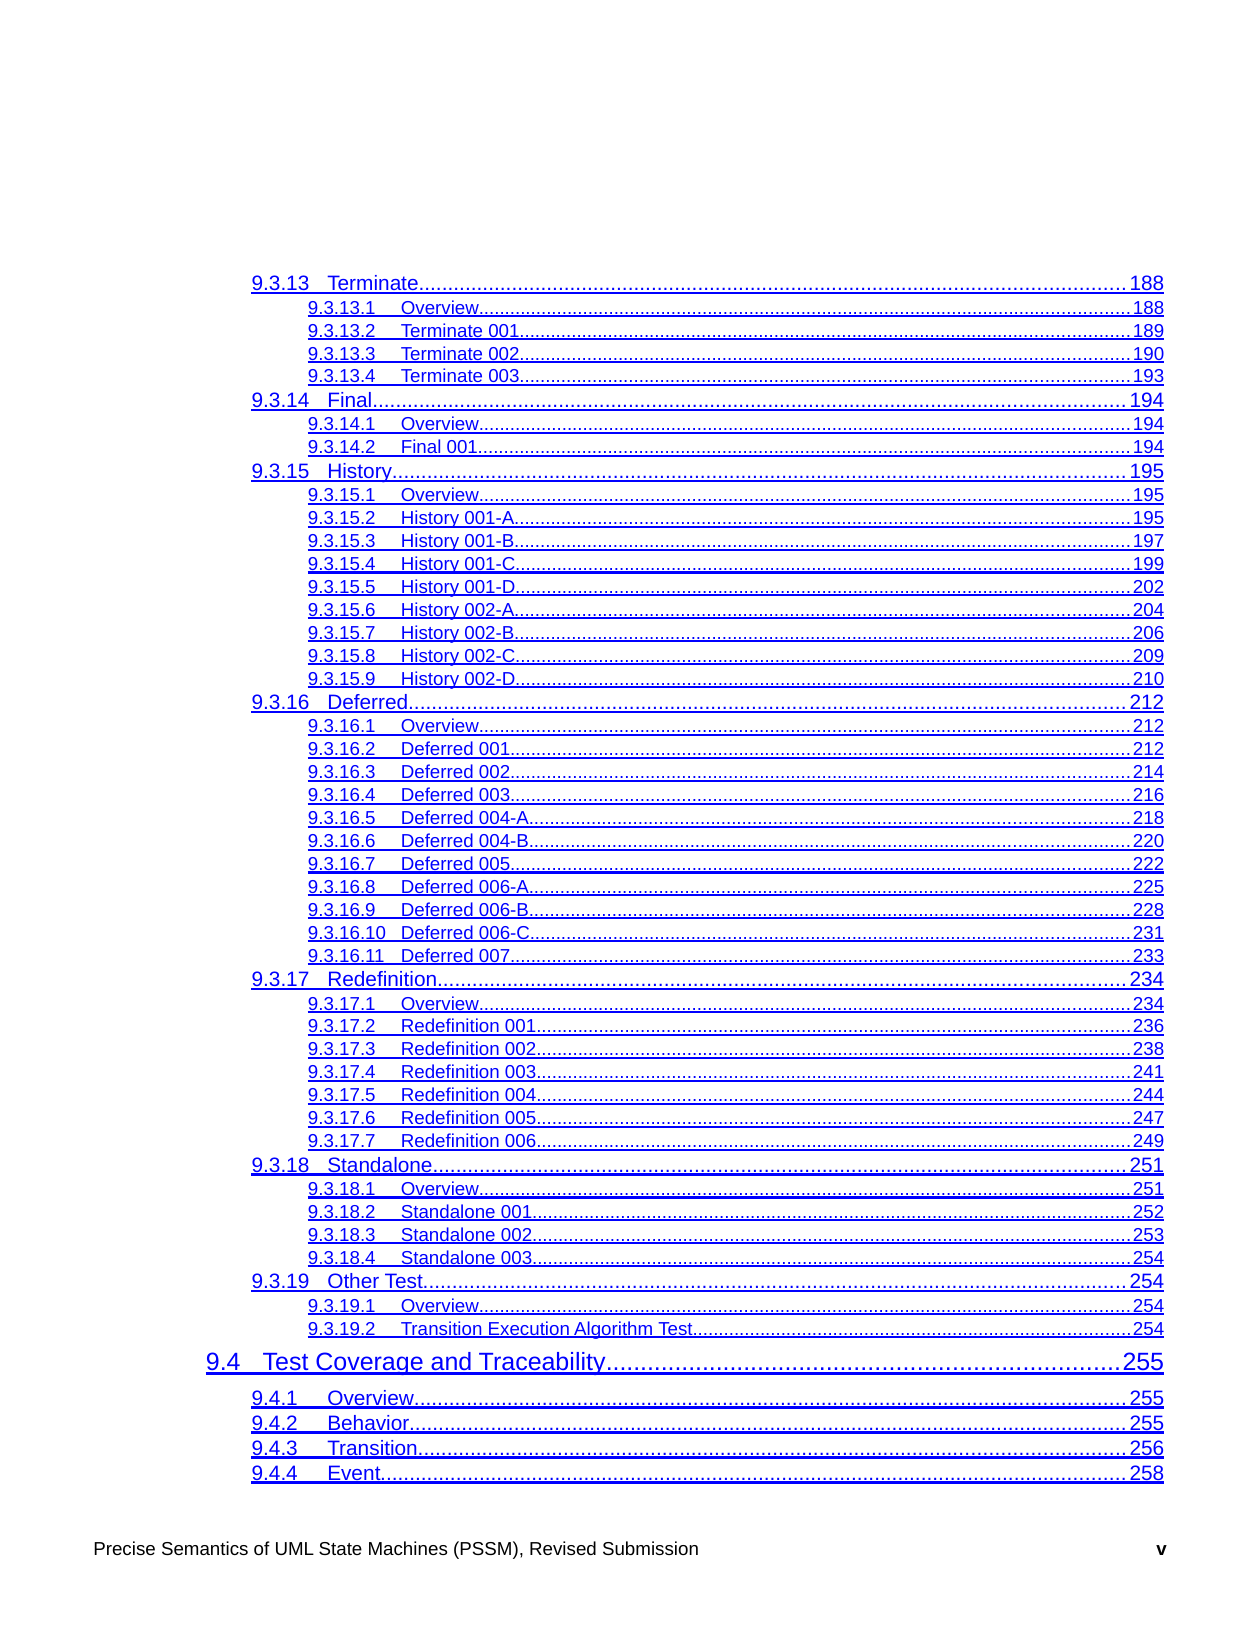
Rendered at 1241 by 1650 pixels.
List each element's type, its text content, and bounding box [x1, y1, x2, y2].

text 9.3.15.4 History 001-C 199 [308, 551, 1164, 571]
text 9.3.15.9 History 002-D 210 [308, 666, 1164, 686]
text 9.3.15 History 195 [251, 458, 1164, 480]
text 9.3.17.6 Redefinition 005 247 [308, 1106, 1164, 1126]
text 9.3.13 Terminate 188 [251, 270, 1164, 292]
text 9.3.16.3 Deferred 002 214 [308, 760, 1164, 780]
text 9.3.19.1 Overview 254 [308, 1293, 1164, 1313]
text 9.3.19 Other Test 254 [251, 1268, 1164, 1290]
text 9.3.14 Final 194 [251, 387, 1164, 409]
text 9.3.15.8 History 002-C 209 [308, 643, 1164, 663]
text 9.3.18.1 Overview 251 [308, 1176, 1164, 1196]
text 9.3.16 Deferred 212 [251, 689, 1164, 711]
text 9.3.15.5 History 001-D 202 [308, 574, 1164, 594]
text 9.3.16.10 Deferred 006-C 231 [308, 920, 1164, 940]
text 9.3.13.3 Terminate 002 190 [308, 341, 1164, 361]
text 9.3.17.2 Redefinition 001 236 [308, 1014, 1164, 1034]
text 9.3.13.1 Overview 188 [308, 295, 1164, 315]
text 9.4.2 Behavior 255 [251, 1409, 1164, 1431]
text 9.3.14.2 Final 001 194 [308, 435, 1164, 455]
text 9.3.17.1 Overview 234 [308, 991, 1164, 1011]
text 9.3.15.1 Overview 195 [308, 483, 1164, 503]
text 9.3.13.4 Terminate 003 193 [308, 364, 1164, 384]
text 9.3.16.1 Overview 212 [308, 714, 1164, 734]
text 9.3.16.9 Deferred 006-B 228 [308, 897, 1164, 917]
text 9.4.1 Overview 255 [251, 1384, 1164, 1406]
text 9.3.16.11 Deferred 007 233 [308, 943, 1164, 963]
text 9.3.16.2 Deferred 001 212 [308, 737, 1164, 757]
text 9.3.15.6 History 002-A 204 [308, 597, 1164, 617]
text 9.3.17.7 Redefinition 006 249 [308, 1128, 1164, 1149]
text 9.3.19.2 Transition Execution Algorithm Test 254 [308, 1316, 1164, 1336]
text 9.4.4 Event 258 [251, 1459, 1164, 1481]
text 9.4.3 Transition 256 [251, 1434, 1164, 1456]
text 9.3.17 Redefinition 234 [251, 966, 1164, 988]
text 9.3.15.7 History 002-B 206 [308, 620, 1164, 640]
text 9.3.18 Standalone 251 [251, 1151, 1164, 1173]
text 9.3.16.5 Deferred 004-A 218 [308, 806, 1164, 826]
text 9.3.15.3 History 001-B 197 [308, 528, 1164, 549]
text 9.3.18.2 Standalone 001 252 [308, 1199, 1164, 1219]
text 9.3.17.5 Redefinition 004 244 [308, 1083, 1164, 1103]
text 9.4 Test Coverage and Traceability 255 [206, 1347, 1164, 1372]
text 9.3.13.2 Terminate 001 189 [308, 318, 1164, 338]
text 9.3.18.4 Standalone 003 254 [308, 1245, 1164, 1265]
text 9.3.16.4 Deferred 003 216 [308, 783, 1164, 803]
text 9.3.18.3 Standalone 002 253 [308, 1222, 1164, 1242]
text 9.3.16.8 Deferred 006-A 225 [308, 874, 1164, 894]
text 9.3.17.4 Redefinition 003 241 [308, 1060, 1164, 1080]
text 9.3.15.2 History 001-A 195 [308, 506, 1164, 526]
text 9.3.16.6 Deferred 004-B 220 [308, 828, 1164, 849]
text 9.3.17.3 Redefinition 002 238 [308, 1037, 1164, 1057]
text 9.3.14.1 Overview 194 [308, 412, 1164, 432]
text 9.3.16.7 Deferred 005 222 [308, 851, 1164, 871]
